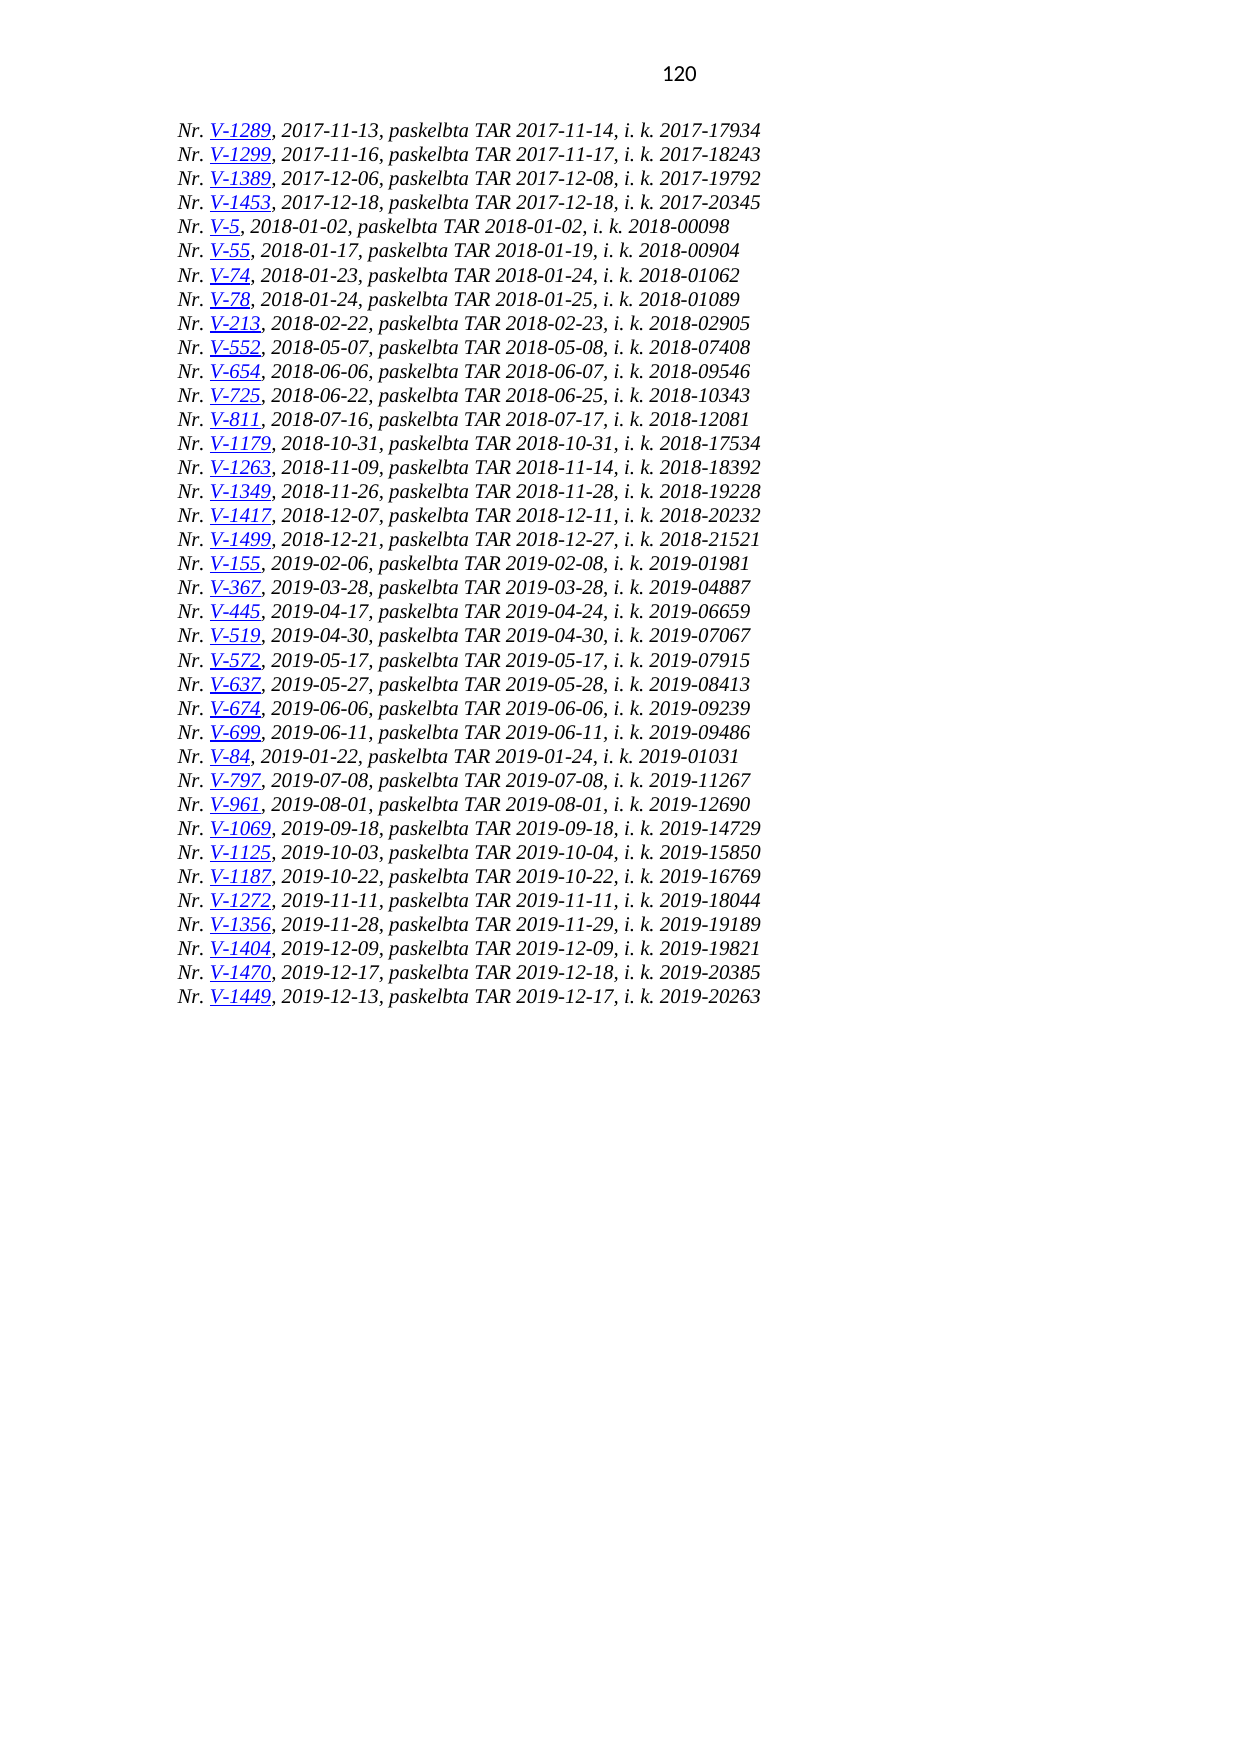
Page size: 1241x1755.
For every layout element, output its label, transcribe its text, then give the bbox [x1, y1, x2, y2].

text Nr. V-637, 2019-05-27, paskelbta TAR 2019-05-28, i. k. 2019-08413 [177, 672, 1181, 696]
text Nr. V-654, 2018-06-06, paskelbta TAR 2018-06-07, i. k. 2018-09546 [177, 359, 1181, 383]
text Nr. V-55, 2018-01-17, paskelbta TAR 2018-01-19, i. k. 2018-00904 [177, 238, 1181, 262]
text Nr. V-699, 2019-06-11, paskelbta TAR 2019-06-11, i. k. 2019-09486 [177, 720, 1181, 744]
text Nr. V-445, 2019-04-17, paskelbta TAR 2019-04-24, i. k. 2019-06659 [177, 599, 1181, 623]
text Nr. V-74, 2018-01-23, paskelbta TAR 2018-01-24, i. k. 2018-01062 [177, 262, 1181, 287]
text Nr. V-1272, 2019-11-11, paskelbta TAR 2019-11-11, i. k. 2019-18044 [177, 888, 1181, 912]
text Nr. V-1356, 2019-11-28, paskelbta TAR 2019-11-29, i. k. 2019-19189 [177, 912, 1181, 936]
text Nr. V-1299, 2017-11-16, paskelbta TAR 2017-11-17, i. k. 2017-18243 [177, 142, 1181, 166]
text Nr. V-1389, 2017-12-06, paskelbta TAR 2017-12-08, i. k. 2017-19792 [177, 166, 1181, 190]
text Nr. V-5, 2018-01-02, paskelbta TAR 2018-01-02, i. k. 2018-00098 [177, 214, 1181, 238]
text Nr. V-1179, 2018-10-31, paskelbta TAR 2018-10-31, i. k. 2018-17534 [177, 431, 1181, 455]
text Nr. V-1263, 2018-11-09, paskelbta TAR 2018-11-14, i. k. 2018-18392 [177, 455, 1181, 479]
text Nr. V-519, 2019-04-30, paskelbta TAR 2019-04-30, i. k. 2019-07067 [177, 623, 1181, 647]
text Nr. V-1453, 2017-12-18, paskelbta TAR 2017-12-18, i. k. 2017-20345 [177, 190, 1181, 214]
text Nr. V-725, 2018-06-22, paskelbta TAR 2018-06-25, i. k. 2018-10343 [177, 383, 1181, 407]
text Nr. V-1404, 2019-12-09, paskelbta TAR 2019-12-09, i. k. 2019-19821 [177, 936, 1181, 960]
text Nr. V-367, 2019-03-28, paskelbta TAR 2019-03-28, i. k. 2019-04887 [177, 575, 1181, 599]
text Nr. V-1499, 2018-12-21, paskelbta TAR 2018-12-27, i. k. 2018-21521 [177, 527, 1181, 551]
text Nr. V-155, 2019-02-06, paskelbta TAR 2019-02-08, i. k. 2019-01981 [177, 551, 1181, 575]
text Nr. V-1417, 2018-12-07, paskelbta TAR 2018-12-11, i. k. 2018-20232 [177, 503, 1181, 527]
text Nr. V-1187, 2019-10-22, paskelbta TAR 2019-10-22, i. k. 2019-16769 [177, 864, 1181, 888]
text Nr. V-1449, 2019-12-13, paskelbta TAR 2019-12-17, i. k. 2019-20263 [177, 984, 1181, 1008]
text Nr. V-961, 2019-08-01, paskelbta TAR 2019-08-01, i. k. 2019-12690 [177, 792, 1181, 816]
text Nr. V-84, 2019-01-22, paskelbta TAR 2019-01-24, i. k. 2019-01031 [177, 744, 1181, 768]
text Nr. V-811, 2018-07-16, paskelbta TAR 2018-07-17, i. k. 2018-12081 [177, 407, 1181, 431]
text Nr. V-1349, 2018-11-26, paskelbta TAR 2018-11-28, i. k. 2018-19228 [177, 479, 1181, 503]
text Nr. V-797, 2019-07-08, paskelbta TAR 2019-07-08, i. k. 2019-11267 [177, 768, 1181, 792]
text Nr. V-1470, 2019-12-17, paskelbta TAR 2019-12-18, i. k. 2019-20385 [177, 960, 1181, 984]
text Nr. V-1069, 2019-09-18, paskelbta TAR 2019-09-18, i. k. 2019-14729 [177, 816, 1181, 840]
text Nr. V-674, 2019-06-06, paskelbta TAR 2019-06-06, i. k. 2019-09239 [177, 696, 1181, 720]
text Nr. V-78, 2018-01-24, paskelbta TAR 2018-01-25, i. k. 2018-01089 [177, 287, 1181, 311]
text Nr. V-213, 2018-02-22, paskelbta TAR 2018-02-23, i. k. 2018-02905 [177, 311, 1181, 335]
text Nr. V-572, 2019-05-17, paskelbta TAR 2019-05-17, i. k. 2019-07915 [177, 647, 1181, 672]
text Nr. V-1289, 2017-11-13, paskelbta TAR 2017-11-14, i. k. 2017-17934 [177, 118, 1181, 142]
text Nr. V-1125, 2019-10-03, paskelbta TAR 2019-10-04, i. k. 2019-15850 [177, 840, 1181, 864]
text Nr. V-552, 2018-05-07, paskelbta TAR 2018-05-08, i. k. 2018-07408 [177, 335, 1181, 359]
